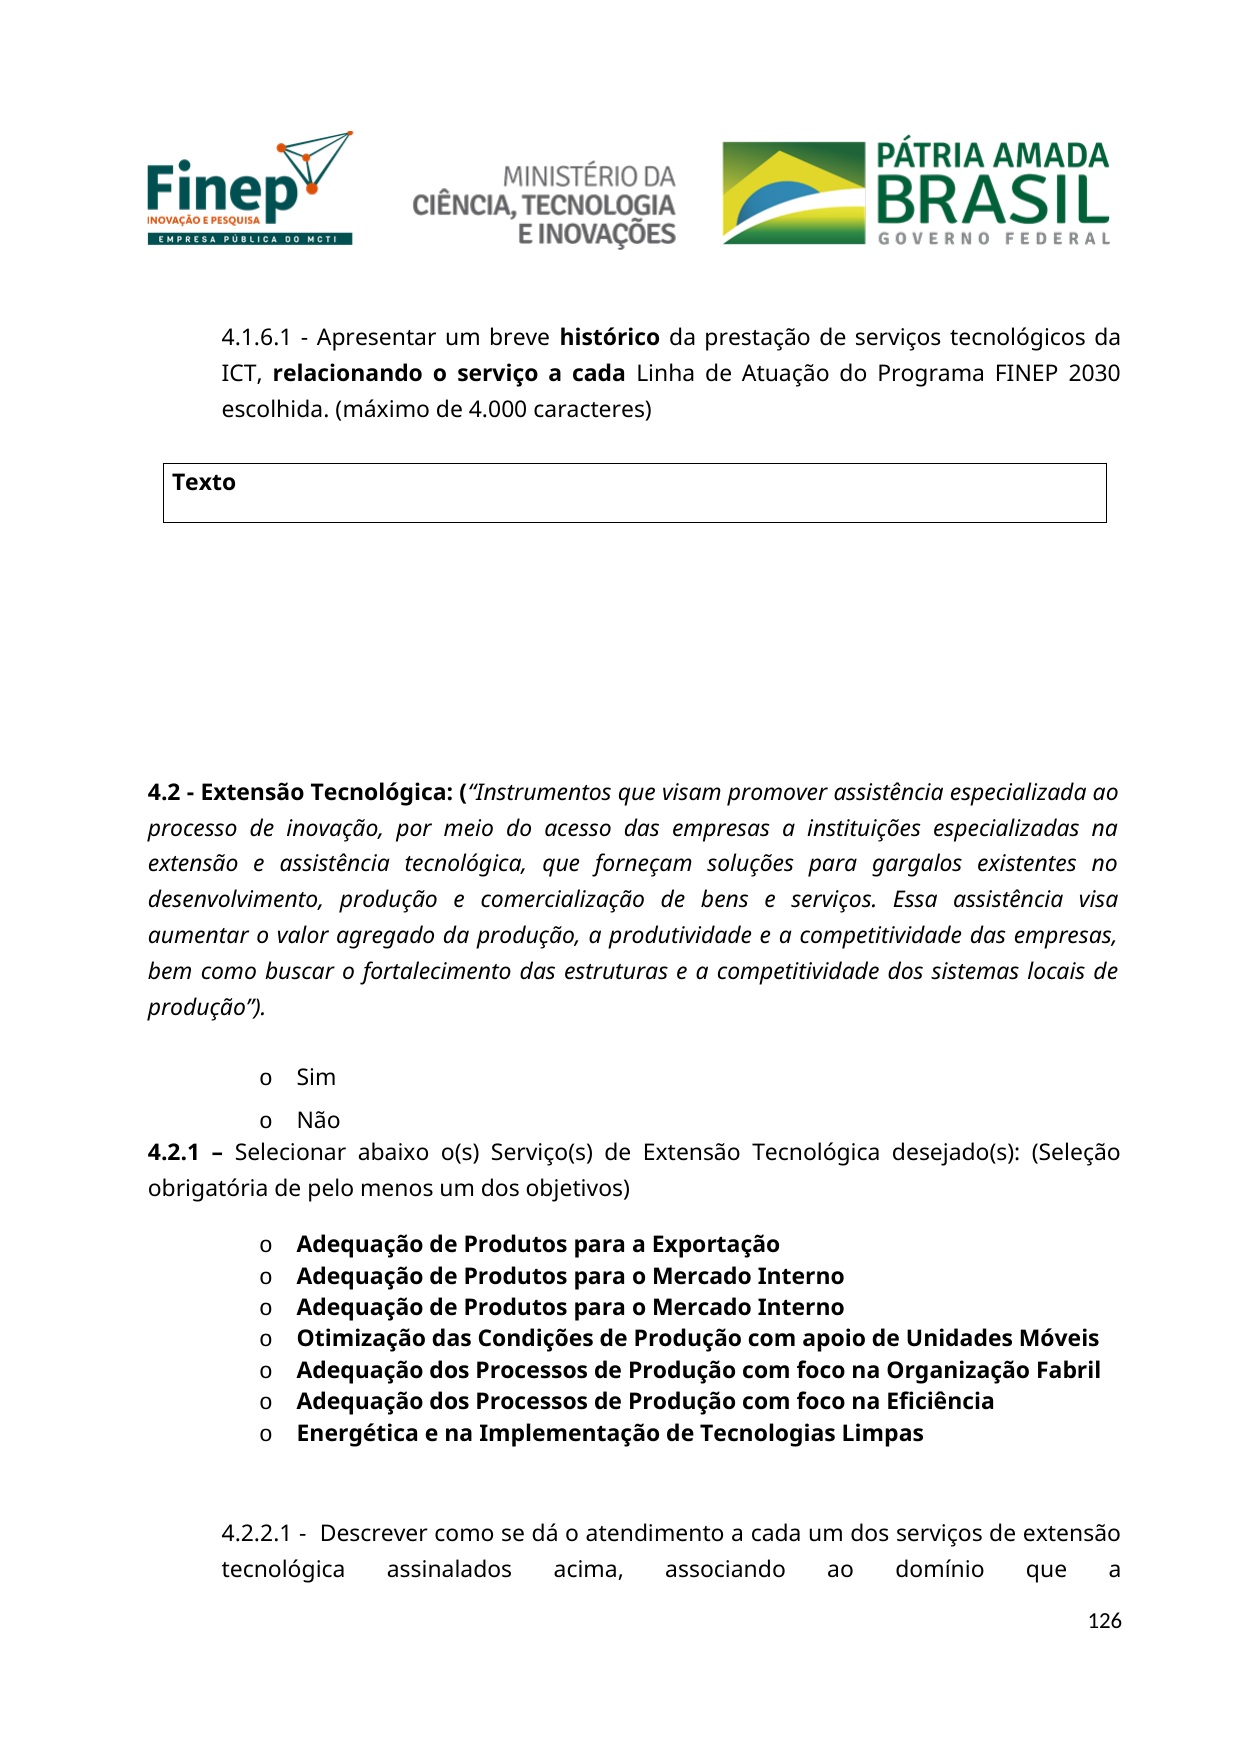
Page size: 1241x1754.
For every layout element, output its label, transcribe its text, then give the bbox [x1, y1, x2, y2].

text 4.2.1 – Selecionar abaixo o(s) Serviço(s) de Extensão Tecnológica desejado(s): (Seleção obrigatória de pelo menos um dos objetivos) [148, 1136, 1122, 1203]
list Adequação dos Processos de Produção com foco na Organização Fabril [259, 1354, 1122, 1385]
list Adequação de Produtos para o Mercado Interno [259, 1260, 1122, 1291]
list Adequação dos Processos de Produção com foco na Eficiência [259, 1385, 1122, 1416]
list Energética e na Implementação de Tecnologias Limpas [259, 1416, 1122, 1448]
text Texto [164, 464, 1106, 522]
list Adequação de Produtos para a Exportação [259, 1228, 1122, 1260]
list Sim [259, 1060, 1122, 1092]
text 4.2.2.1 - Descrever como se dá o atendimento a cada um dos serviços de extensão tecnológica assinalados acima, associando ao domínio que a [221, 1517, 1122, 1584]
text 4.2 - Extensão Tecnológica: (“Instrumentos que visam promover assistência especializada ao processo de inovação, por meio do acesso das empresas a instituições especializadas na extensão e assistência tecnológica, que forneçam soluções para gargalos existentes no desenvolvimento, produção e comercialização de bens e serviços. Essa assistência visa aumentar o valor agregado da produção, a produtividade e a competitividade das empresas, bem como buscar o fortalecimento das estruturas e a competitividade dos sistemas locais de produção”). [148, 776, 1122, 1022]
text 4.1.6.1 - Apresentar um breve histórico da prestação de serviços tecnológicos da ICT, relacionando o serviço a cada Linha de Atuação do Programa FINEP 2030 escolhida. (máximo de 4.000 caracteres) [221, 321, 1122, 424]
list Adequação de Produtos para o Mercado Interno [259, 1291, 1122, 1322]
list Não [259, 1104, 1122, 1136]
list Otimização das Condições de Produção com apoio de Unidades Móveis [259, 1322, 1122, 1354]
